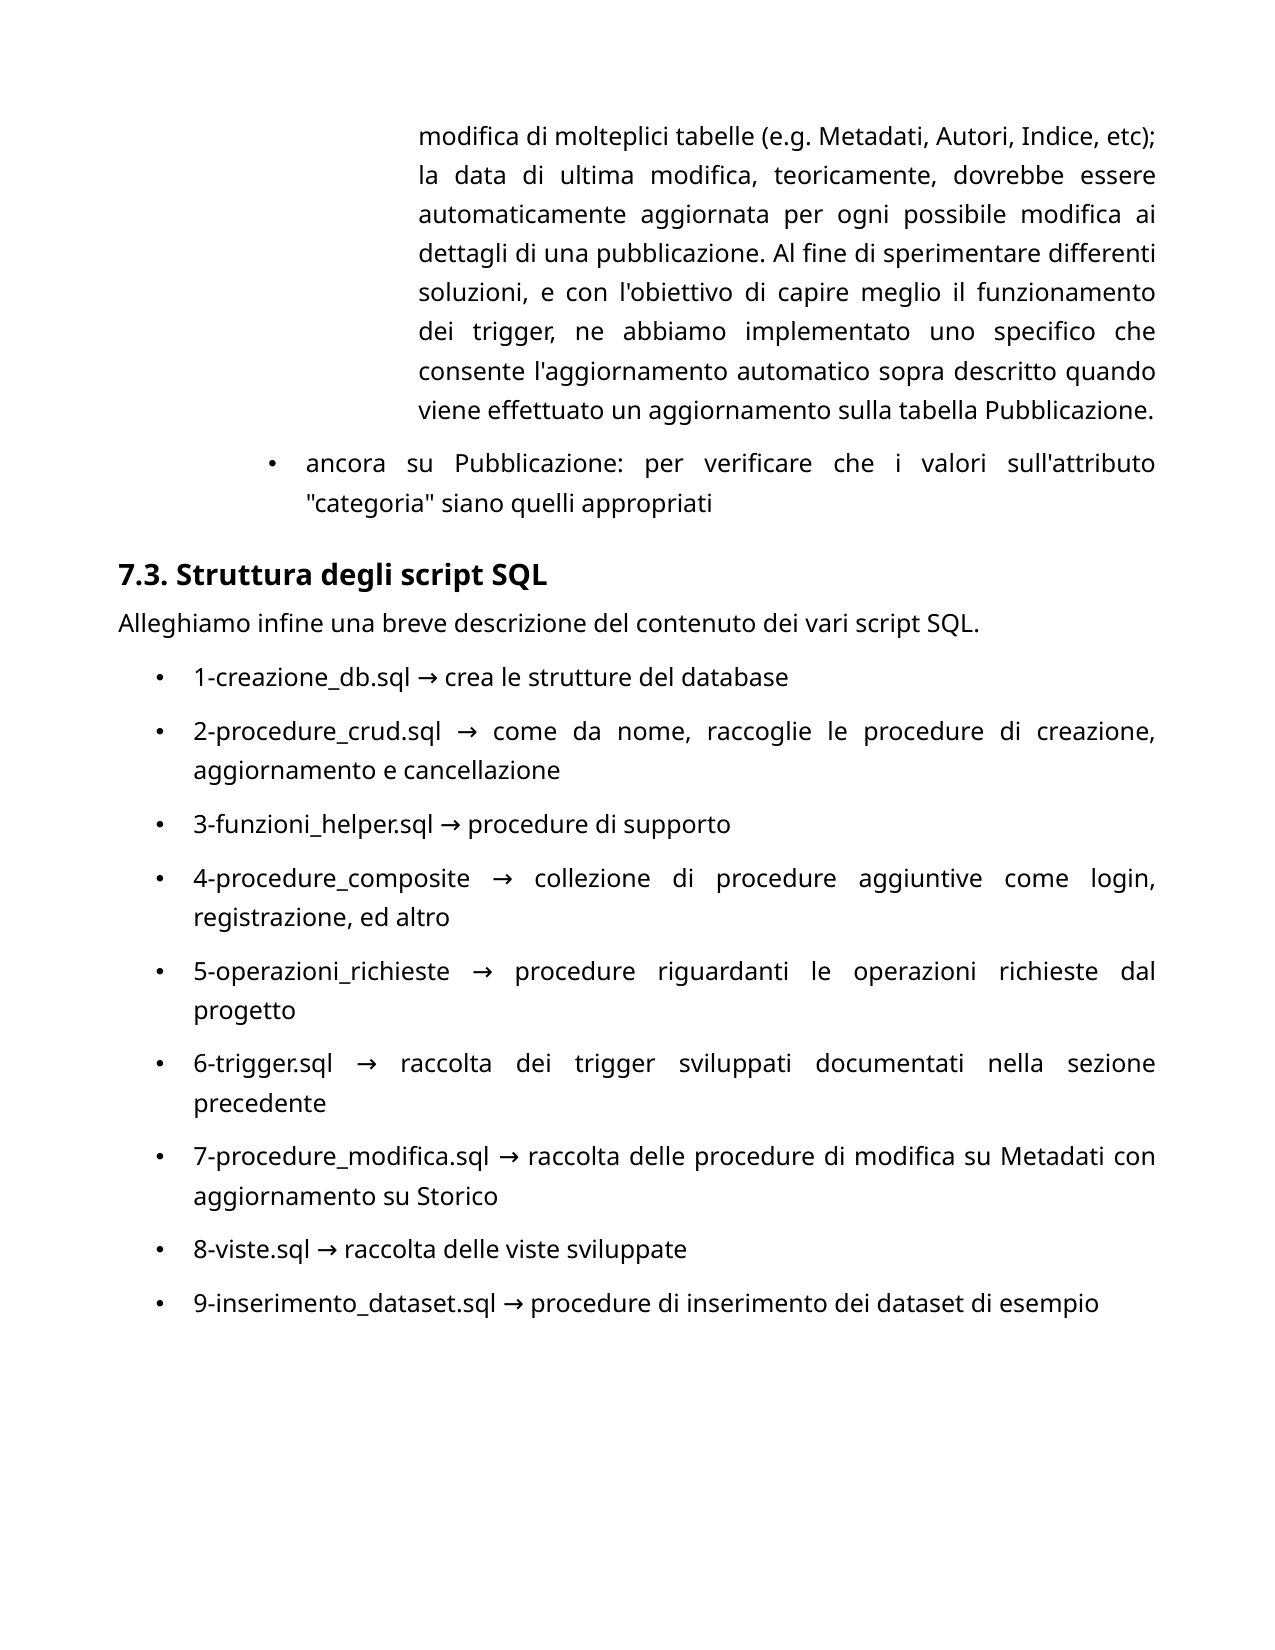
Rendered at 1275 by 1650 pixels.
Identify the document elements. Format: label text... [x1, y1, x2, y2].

list modifica di molteplici tabelle (e.g. Metadati, Autori, Indice, etc); la data di ultima modifica, teoricamente, dovrebbe essere automaticamente aggiornata per ogni possibile modifica ai dettagli di una pubblicazione. Al fine di sperimentare differenti soluzioni, e con l'obiettivo di capire meglio il funzionamento dei trigger, ne abbiamo implementato uno specifico che consente l'aggiornamento automatico sopra descritto quando viene effettuato un aggiornamento sulla tabella Pubblicazione. [381, 118, 1157, 426]
subtitle 7.3. Struttura degli script SQL [118, 553, 1157, 593]
list 7-procedure_modifica.sql → raccolta delle procedure di modifica su Metadati con aggiornamento su Storico [156, 1139, 1157, 1212]
list 5-operazioni_richieste → procedure riguardanti le operazioni richieste dal progetto [156, 953, 1157, 1026]
list 9-inserimento_dataset.sql → procedure di inserimento dei dataset di esempio [156, 1286, 1157, 1320]
list 2-procedure_crud.sql → come da nome, raccoglie le procedure di creazione, aggiornamento e cancellazione [156, 713, 1157, 787]
list 6-trigger.sql → raccolta dei trigger sviluppati documentati nella sezione precedente [156, 1046, 1157, 1119]
list 4-procedure_composite → collezione di procedure aggiuntive come login, registrazione, ed altro [156, 860, 1157, 933]
list 8-viste.sql → raccolta delle viste sviluppate [156, 1232, 1157, 1266]
text Alleghiamo infine una breve descrizione del contenuto dei vari script SQL. [118, 606, 1157, 640]
list 3-funzioni_helper.sql → procedure di supporto [156, 806, 1157, 841]
list ancora su Pubblicazione: per verificare che i valori sull'attributo "categoria" siano quelli appropriati [268, 446, 1157, 519]
list 1-creazione_db.sql → crea le strutture del database [156, 660, 1157, 694]
